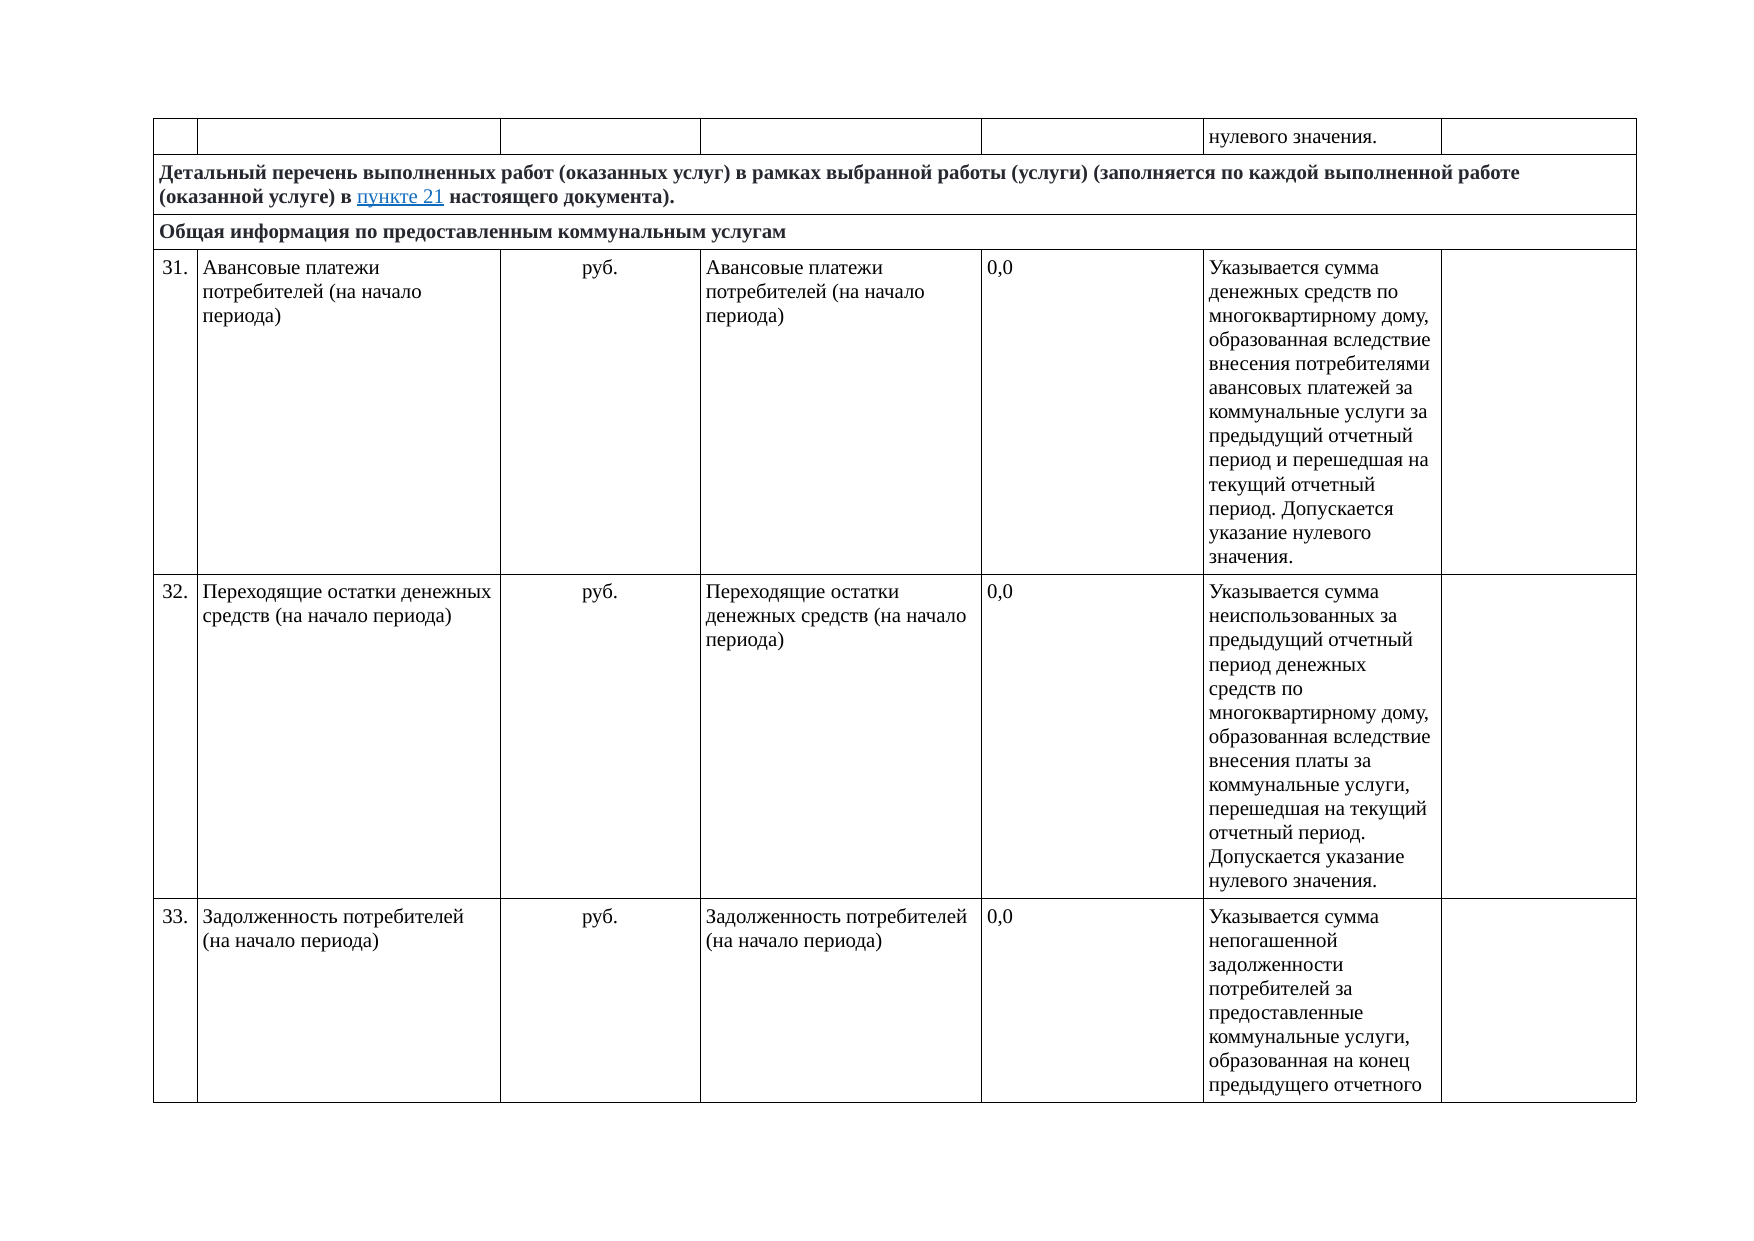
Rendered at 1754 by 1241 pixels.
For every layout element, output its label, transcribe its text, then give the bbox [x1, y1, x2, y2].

table_cell Переходящие остатки денежных средств (на начало периода) [701, 575, 981, 898]
table_cell Указывается сумма непогашенной задолженности потребителей за предоставленные коммунальные услуги, образованная на конец предыдущего отчетного [1204, 899, 1441, 1102]
table_cell [1442, 899, 1636, 1102]
table_cell 32. [154, 575, 197, 898]
table_cell руб. [501, 575, 700, 898]
table_cell руб. [501, 899, 700, 1102]
table_cell руб. [501, 250, 700, 573]
table_cell Авансовые платежи потребителей (на начало периода) [198, 250, 500, 573]
table_cell Детальный перечень выполненных работ (оказанных услуг) в рамках выбранной работы (услуги) (заполняется по каждой выполненной работе (оказанной услуге) в пункте 21 настоящего документа). [154, 155, 1636, 213]
table_cell нулевого значения. [1204, 119, 1441, 154]
table_cell Задолженность потребителей (на начало периода) [701, 899, 981, 1102]
table_cell Общая информация по предоставленным коммунальным услугам [154, 215, 1636, 249]
table_cell [1442, 575, 1636, 898]
table_cell [1442, 250, 1636, 573]
table_cell Указывается сумма денежных средств по многоквартирному дому, образованная вследствие внесения потребителями авансовых платежей за коммунальные услуги за предыдущий отчетный период и перешедшая на текущий отчетный период. Допускается указание нулевого значения. [1204, 250, 1441, 573]
table_cell 0,0 [982, 899, 1203, 1102]
table_cell [198, 119, 500, 154]
table_cell 31. [154, 250, 197, 573]
table_cell [1442, 119, 1636, 154]
table_cell Указывается сумма неиспользованных за предыдущий отчетный период денежных средств по многоквартирному дому, образованная вследствие внесения платы за коммунальные услуги, перешедшая на текущий отчетный период. Допускается указание нулевого значения. [1204, 575, 1441, 898]
table_cell [701, 119, 981, 154]
table_cell 0,0 [982, 250, 1203, 573]
table_cell 33. [154, 899, 197, 1102]
table_cell [982, 119, 1203, 154]
table_cell [501, 119, 700, 154]
table_cell 0,0 [982, 575, 1203, 898]
table_cell [154, 119, 197, 154]
table_cell Авансовые платежи потребителей (на начало периода) [701, 250, 981, 573]
table_cell Переходящие остатки денежных средств (на начало периода) [198, 575, 500, 898]
table_cell Задолженность потребителей (на начало периода) [198, 899, 500, 1102]
